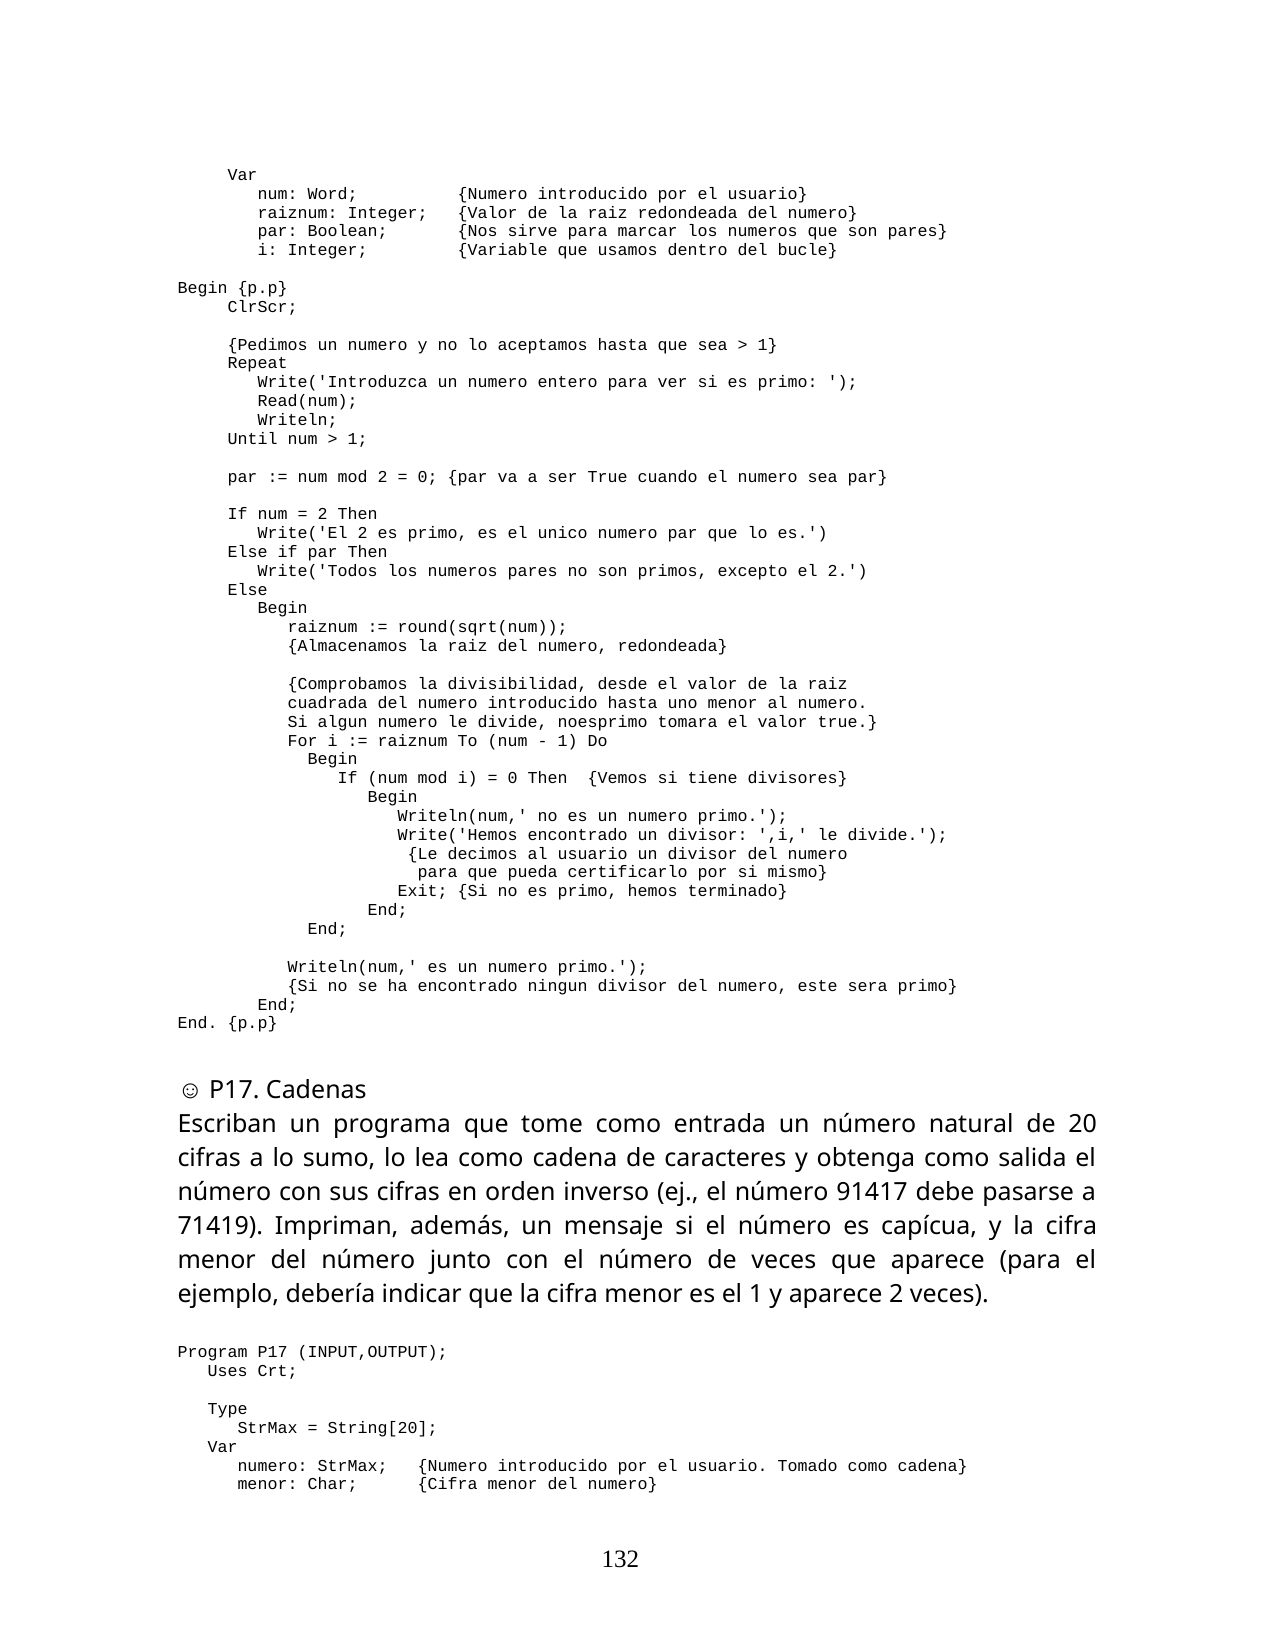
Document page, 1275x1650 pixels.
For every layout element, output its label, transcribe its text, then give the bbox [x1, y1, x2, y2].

text {Si no se ha encontrado ningun divisor del numero, este sera primo} [177, 977, 1098, 996]
text For i := raiznum To (num - 1) Do [177, 732, 1098, 751]
text Begin [177, 789, 1098, 807]
text End. {p.p} [177, 1015, 1098, 1034]
text num: Word; {Numero introducido por el usuario} [177, 185, 1098, 204]
text Write('Todos los numeros pares no son primos, excepto el 2.') [177, 562, 1098, 581]
text Uses Crt; [177, 1363, 1098, 1382]
text Si algun numero le divide, noesprimo tomara el valor true.} [177, 713, 1098, 732]
text par: Boolean; {Nos sirve para marcar los numeros que son pares} [177, 223, 1098, 242]
text Else [177, 581, 1098, 600]
text Until num > 1; [177, 430, 1098, 449]
text {Comprobamos la divisibilidad, desde el valor de la raiz [177, 676, 1098, 694]
text Write('Introduzca un numero entero para ver si es primo: '); [177, 374, 1098, 393]
text StrMax = String[20]; [177, 1419, 1098, 1438]
text Var [177, 1438, 1098, 1457]
text Write('El 2 es primo, es el unico numero par que lo es.') [177, 525, 1098, 543]
text Repeat [177, 355, 1098, 374]
text Begin {p.p} [177, 279, 1098, 298]
text numero: StrMax; {Numero introducido por el usuario. Tomado como cadena} [177, 1457, 1098, 1476]
text par := num mod 2 = 0; {par va a ser True cuando el numero sea par} [177, 468, 1098, 487]
text raiznum := round(sqrt(num)); [177, 619, 1098, 638]
text Program P17 (INPUT,OUTPUT); [177, 1344, 1098, 1363]
text End; [177, 921, 1098, 939]
text Read(num); [177, 393, 1098, 412]
text ☺ P17. Cadenas [177, 1071, 1098, 1106]
text End; [177, 996, 1098, 1015]
text If (num mod i) = 0 Then {Vemos si tiene divisores} [177, 770, 1098, 789]
text para que pueda certificarlo por si mismo} [177, 864, 1098, 883]
text Write('Hemos encontrado un divisor: ',i,' le divide.'); [177, 826, 1098, 845]
text ClrScr; [177, 298, 1098, 317]
text Writeln(num,' es un numero primo.'); [177, 958, 1098, 977]
text {Pedimos un numero y no lo aceptamos hasta que sea > 1} [177, 336, 1098, 355]
text menor: Char; {Cifra menor del numero} [177, 1476, 1098, 1495]
text {Almacenamos la raiz del numero, redondeada} [177, 638, 1098, 657]
text Else if par Then [177, 543, 1098, 562]
text Type [177, 1401, 1098, 1419]
text End; [177, 902, 1098, 921]
text Writeln(num,' no es un numero primo.'); [177, 807, 1098, 826]
text Escriban un programa que tome como entrada un número natural de 20 cifras a lo sumo, lo lea como cadena de caracteres y obtenga como salida el número con sus cifras en orden inverso (ej., el número 91417 debe pasarse a 71419). Impriman, además, un mensaje si el número es capícua, y la cifra menor del número junto con el número de veces que aparece (para el ejemplo, debería indicar que la cifra menor es el 1 y aparece 2 veces). [177, 1106, 1098, 1310]
text Writeln; [177, 412, 1098, 430]
text Begin [177, 751, 1098, 770]
text raiznum: Integer; {Valor de la raiz redondeada del numero} [177, 204, 1098, 223]
text i: Integer; {Variable que usamos dentro del bucle} [177, 242, 1098, 261]
text Exit; {Si no es primo, hemos terminado} [177, 883, 1098, 902]
text If num = 2 Then [177, 506, 1098, 525]
text cuadrada del numero introducido hasta uno menor al numero. [177, 694, 1098, 713]
text Begin [177, 600, 1098, 619]
text Var [177, 166, 1098, 185]
text {Le decimos al usuario un divisor del numero [177, 845, 1098, 864]
